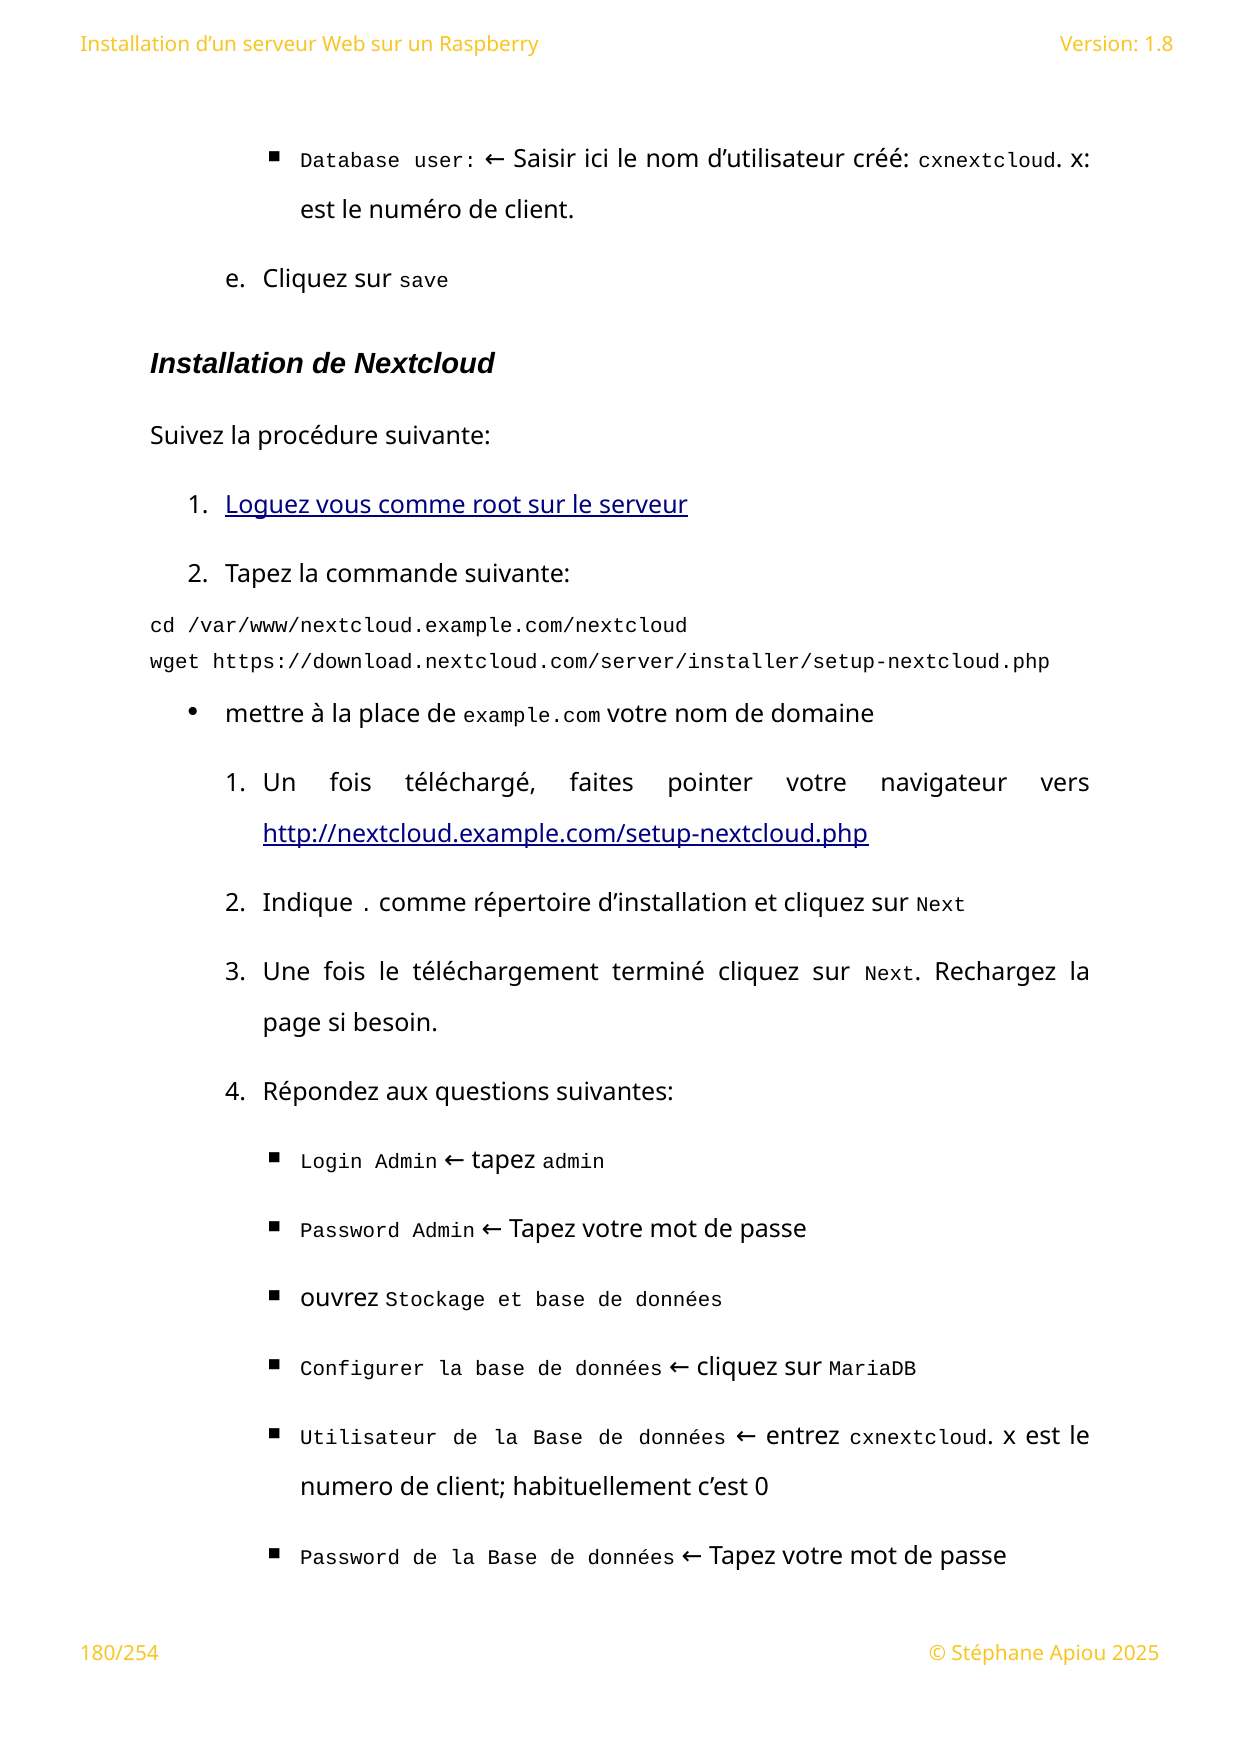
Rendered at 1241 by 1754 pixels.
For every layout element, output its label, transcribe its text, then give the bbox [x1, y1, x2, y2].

list mettre à la place de example.com votre nom de domaine [187, 695, 1090, 729]
list Database user: ← Saisir ici le nom d’utilisateur créé: cxnextcloud. x: est le numéro de client. [262, 141, 1090, 226]
list Tapez la commande suivante: [187, 555, 1090, 589]
text wget https://download.nextcloud.com/server/installer/setup-nextcloud.php [150, 651, 1090, 674]
list Password Admin ← Tapez votre mot de passe [262, 1211, 1090, 1245]
list Cliquez sur save [225, 261, 1090, 295]
list Login Admin ← tapez admin [262, 1142, 1090, 1176]
list Configurer la base de données ← cliquez sur MariaDB [262, 1349, 1090, 1383]
list Indique . comme répertoire d’installation et cliquez sur Next [225, 884, 1090, 918]
list Une fois le téléchargement terminé cliquez sur Next. Rechargez la page si besoin. [225, 953, 1090, 1038]
list Répondez aux questions suivantes: [225, 1073, 1090, 1107]
list ouvrez Stockage et base de données [262, 1280, 1090, 1314]
subtitle Installation de Nextcloud [150, 346, 1090, 379]
list Loguez vous comme root sur le serveur [187, 486, 1090, 521]
list Password de la Base de données ← Tapez votre mot de passe [262, 1538, 1090, 1572]
list Utilisateur de la Base de données ← entrez cxnextcloud. x est le numero de client; habituellement c’est 0 [262, 1418, 1090, 1503]
text Suivez la procédure suivante: [150, 417, 1090, 452]
text cd /var/www/nextcloud.example.com/nextcloud [150, 615, 1090, 639]
list Un fois téléchargé, faites pointer votre navigateur vers http://nextcloud.example.com/setup-nextcloud.php [225, 764, 1090, 849]
